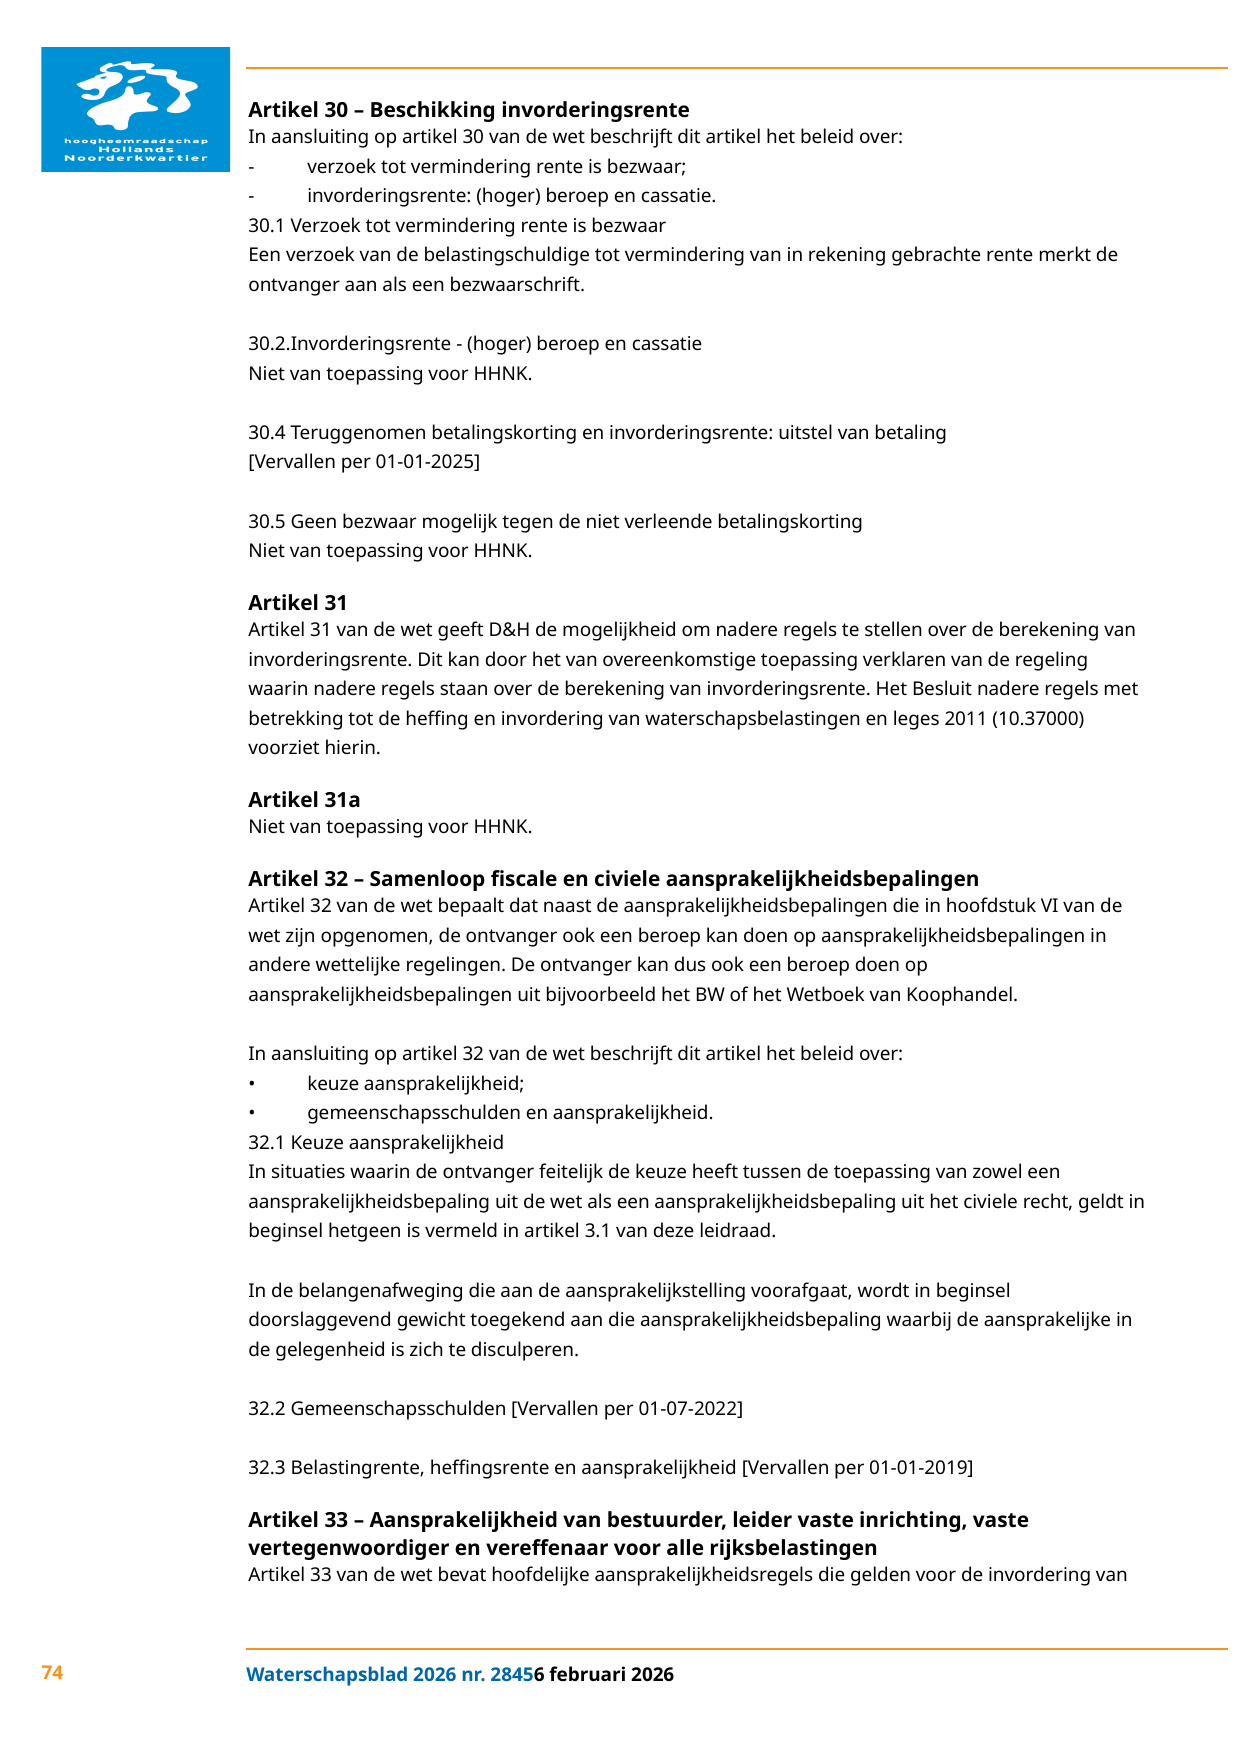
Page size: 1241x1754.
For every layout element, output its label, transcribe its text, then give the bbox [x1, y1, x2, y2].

text 30.2.Invorderingsrente - (hoger) beroep en cassatie [248, 330, 1152, 356]
text Artikel 31a [248, 785, 1152, 813]
text In aansluiting op artikel 32 van de wet beschrijft dit artikel het beleid over: [248, 1040, 1152, 1066]
text Artikel 32 – Samenloop fiscale en civiele aansprakelijkheidsbepalingen [248, 864, 1152, 892]
text Artikel 31 van de wet geeft D&H de mogelijkheid om nadere regels te stellen over de berekening van invorderingsrente. Dit kan door het van overeenkomstige toepassing verklaren van de regeling waarin nadere regels staan over de berekening van invorderingsrente. Het Besluit nadere regels met betrekking tot de heffing en invordering van waterschapsbelastingen en leges 2011 (10.37000) voorziet hierin. [248, 616, 1152, 760]
text Artikel 33 – Aansprakelijkheid van bestuurder, leider vaste inrichting, vaste vertegenwoordiger en vereffenaar voor alle rijksbelastingen [248, 1505, 1152, 1562]
text [Vervallen per 01-01-2025] [248, 449, 1152, 474]
list keuze aansprakelijkheid; [248, 1070, 1152, 1096]
text In de belangenafweging die aan de aansprakelijkstelling voorafgaat, wordt in beginsel doorslaggevend gewicht toegekend aan die aansprakelijkheidsbepaling waarbij de aansprakelijke in de gelegenheid is zich te disculperen. [248, 1277, 1152, 1362]
picture [78, 64, 122, 99]
text 32.1 Keuze aansprakelijkheid [248, 1129, 1152, 1155]
picture [118, 62, 197, 112]
list verzoek tot vermindering rente is bezwaar; [248, 153, 1152, 178]
text 30.4 Teruggenomen betalingskorting en invorderingsrente: uitstel van betaling [248, 419, 1152, 445]
text Een verzoek van de belastingschuldige tot vermindering van in rekening gebrachte rente merkt de ontvanger aan als een bezwaarschrift. [248, 242, 1152, 297]
text 30.5 Geen bezwaar mogelijk tegen de niet verleende betalingskorting [248, 508, 1152, 533]
list gemeenschapsschulden en aansprakelijkheid. [248, 1099, 1152, 1125]
text 30.1 Verzoek tot vermindering rente is bezwaar [248, 212, 1152, 238]
text Niet van toepassing voor HHNK. [248, 813, 1152, 839]
text Artikel 33 van de wet bevat hoofdelijke aansprakelijkheidsregels die gelden voor de invordering van [248, 1562, 1152, 1587]
text Niet van toepassing voor HHNK. [248, 537, 1152, 563]
text Artikel 31 [248, 588, 1152, 616]
text Artikel 32 van de wet bepaalt dat naast de aansprakelijkheidsbepalingen die in hoofdstuk VI van de wet zijn opgenomen, de ontvanger ook een beroep kan doen op aansprakelijkheidsbepalingen in andere wettelijke regelingen. De ontvanger kan dus ook een beroep doen op aansprakelijkheidsbepalingen uit bijvoorbeeld het BW of het Wetboek van Koophandel. [248, 892, 1152, 1007]
text Niet van toepassing voor HHNK. [248, 360, 1152, 386]
text 32.3 Belastingrente, heffingsrente en aansprakelijkheid [Vervallen per 01-01-2019] [248, 1454, 1152, 1480]
picture [129, 76, 144, 82]
text Artikel 30 – Beschikking invorderingsrente [248, 95, 1152, 123]
list invorderingsrente: (hoger) beroep en cassatie. [248, 182, 1152, 208]
text In situaties waarin de ontvanger feitelijk de keuze heeft tussen de toepassing van zowel een aansprakelijkheidsbepaling uit de wet als een aansprakelijkheidsbepaling uit het civiele recht, geldt in beginsel hetgeen is vermeld in artikel 3.1 van deze leidraad. [248, 1158, 1152, 1243]
text 32.2 Gemeenschapsschulden [Vervallen per 01-07-2022] [248, 1395, 1152, 1421]
text In aansluiting op artikel 30 van de wet beschrijft dit artikel het beleid over: [248, 123, 1152, 149]
picture [88, 87, 157, 130]
